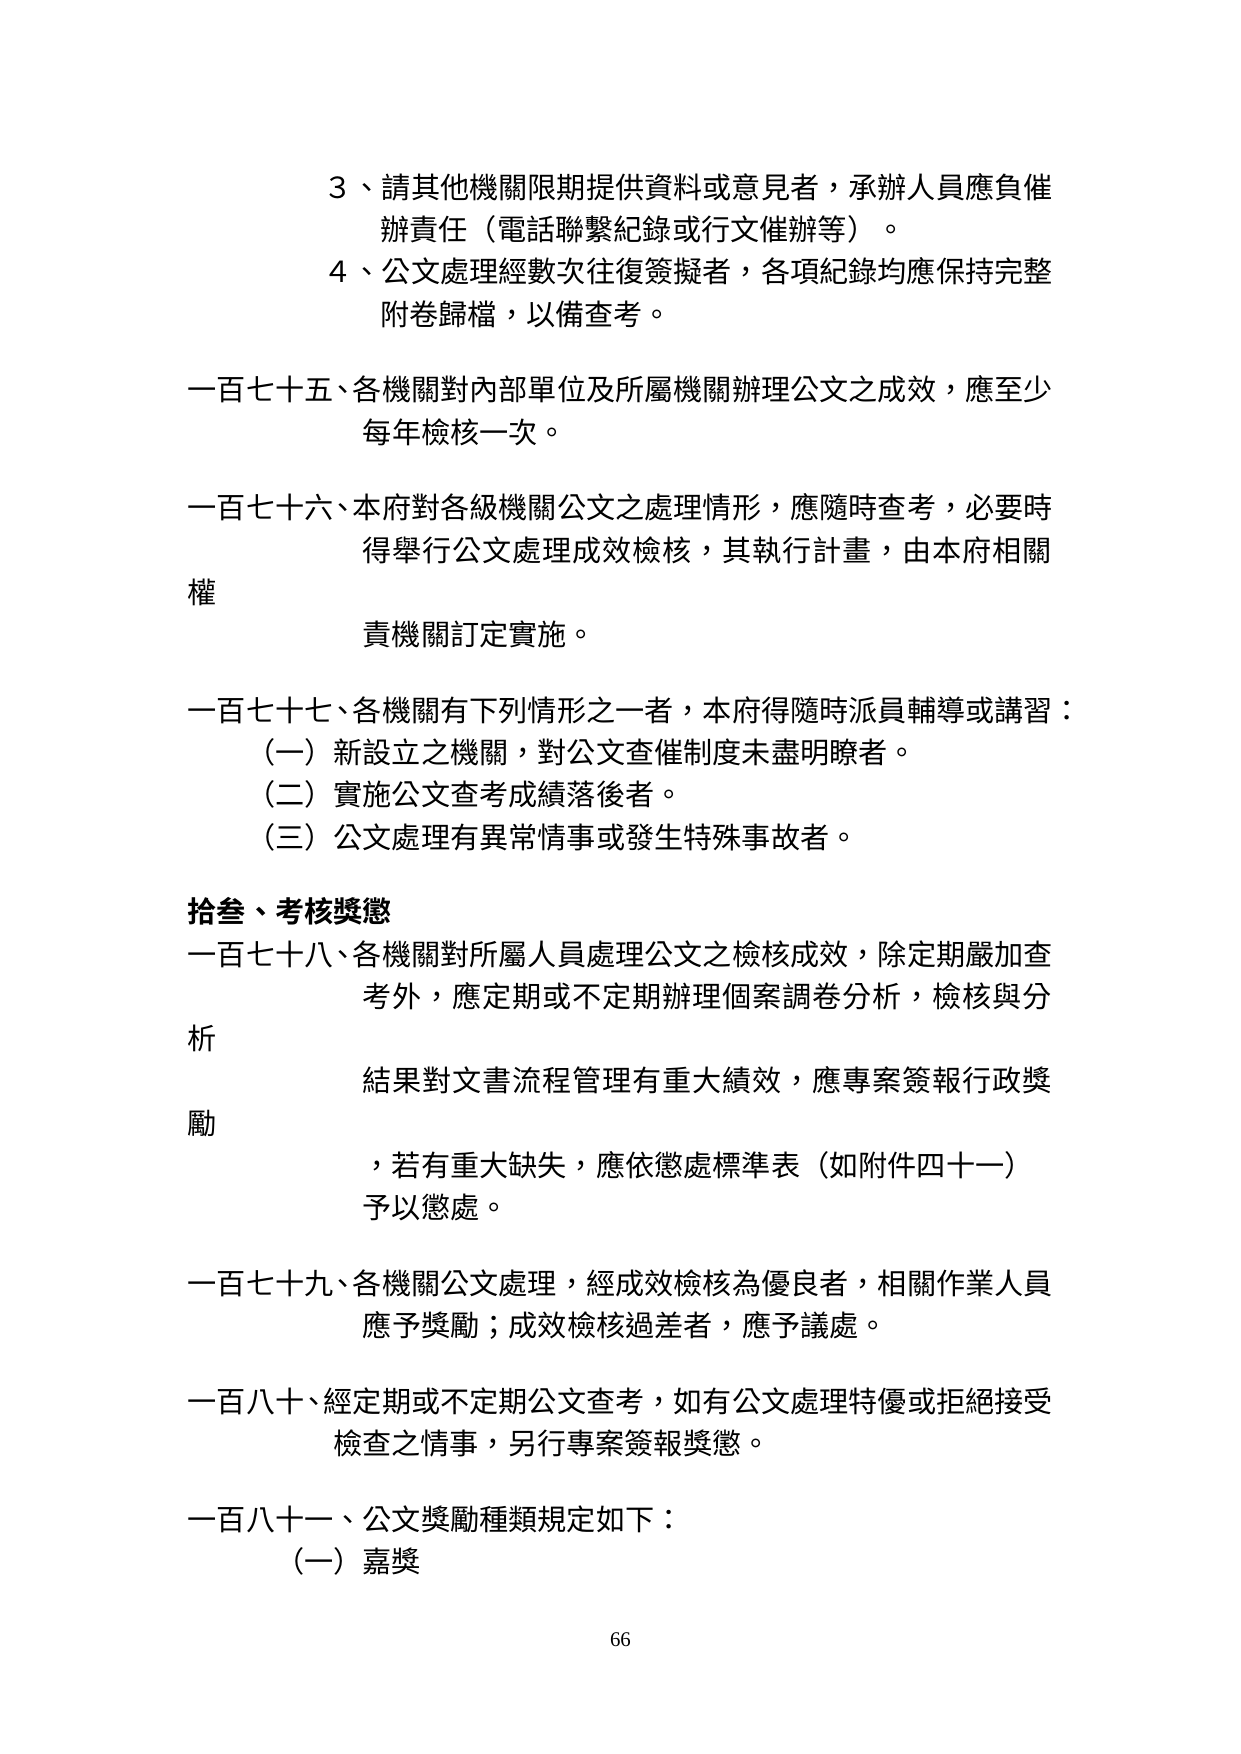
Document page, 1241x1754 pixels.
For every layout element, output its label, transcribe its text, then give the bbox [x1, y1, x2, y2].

text 拾叁、考核獎懲 [187, 889, 1053, 931]
text 一百七十五、各機關對內部單位及所屬機關辦理公文之成效，應至少 [187, 367, 1053, 409]
text 一百八十、經定期或不定期公文查考，如有公文處理特優或拒絕接受 [187, 1378, 1053, 1421]
text 每年檢核一次。 [246, 409, 1053, 452]
text 考外，應定期或不定期辦理個案調卷分析，檢核與分析 [187, 973, 1053, 1058]
text 得舉行公文處理成效檢核，其執行計畫，由本府相關權 [187, 527, 1053, 612]
text 予以懲處。 [187, 1185, 1053, 1227]
text 應予獎勵；成效檢核過差者，應予議處。 [246, 1303, 1053, 1345]
text 一百七十七、各機關有下列情形之一者，本府得隨時派員輔導或講習： （一）新設立之機關，對公文查催制度未盡明瞭者。 [187, 687, 1053, 772]
text 一百七十六、本府對各級機關公文之處理情形，應隨時查考，必要時 [187, 485, 1053, 527]
text 檢查之情事，另行專案簽報獎懲。 [275, 1421, 1053, 1463]
text 一百八十一、公文獎勵種類規定如下： （一）嘉獎 [187, 1496, 1053, 1581]
text ，若有重大缺失，應依懲處標準表（如附件四十一） [187, 1143, 1053, 1185]
text 結果對文書流程管理有重大績效，應專案簽報行政獎勵 [187, 1058, 1053, 1143]
text 一百七十八、各機關對所屬人員處理公文之檢核成效，除定期嚴加查 [187, 931, 1053, 973]
text 責機關訂定實施。 [187, 612, 1053, 654]
text ４、公文處理經數次往復簽擬者，各項紀錄均應保持完整附卷歸檔，以備查考。 [323, 249, 1053, 334]
text 一百七十九、各機關公文處理，經成效檢核為優良者，相關作業人員 [187, 1261, 1053, 1303]
text ３、請其他機關限期提供資料或意見者，承辦人員應負催辦責任（電話聯繫紀錄或行文催辦等）。 [323, 164, 1053, 249]
text （二）實施公文查考成績落後者。 （三）公文處理有異常情事或發生特殊事故者。 [246, 772, 1053, 857]
